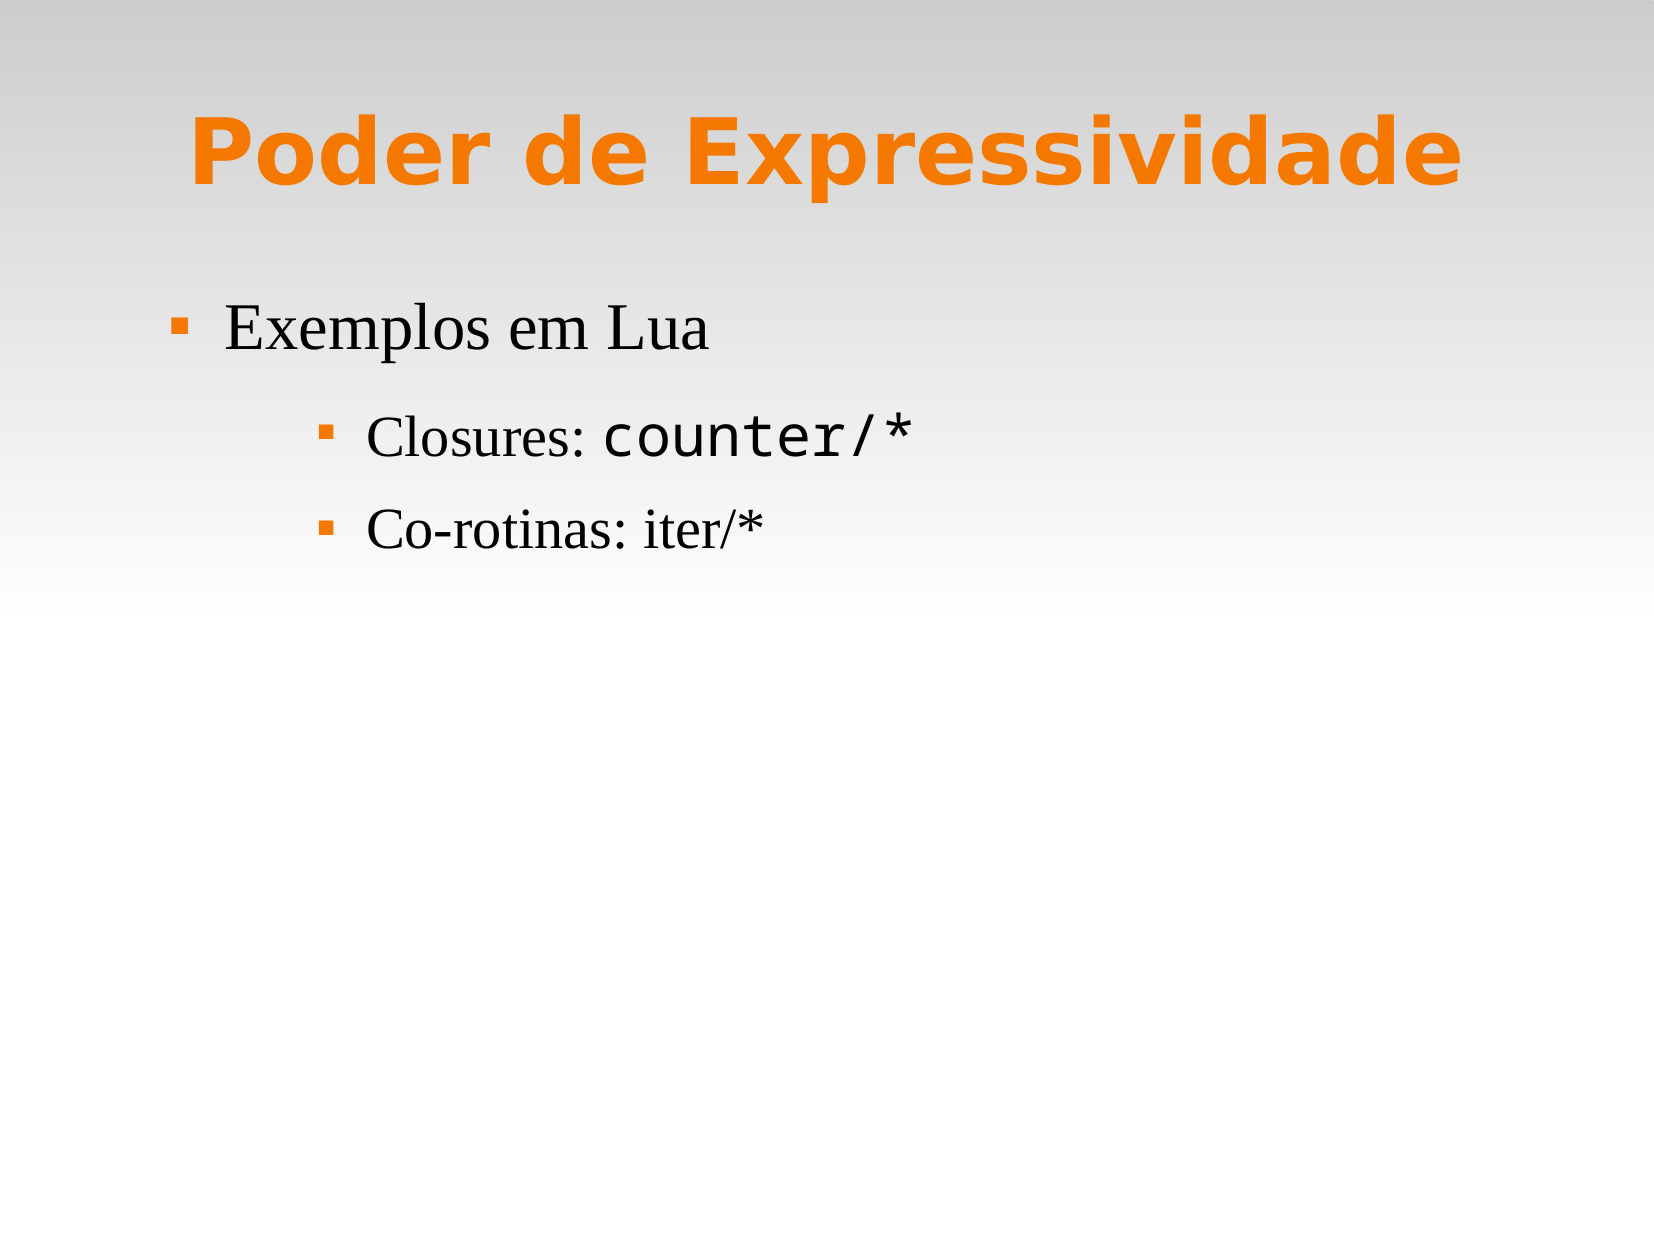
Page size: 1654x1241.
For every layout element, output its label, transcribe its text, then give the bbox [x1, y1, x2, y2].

list Exemplos em Lua Closures: counter/* Co-rotinas: iter/* [82, 290, 1571, 1109]
title Poder de Expressividade [82, 49, 1571, 257]
